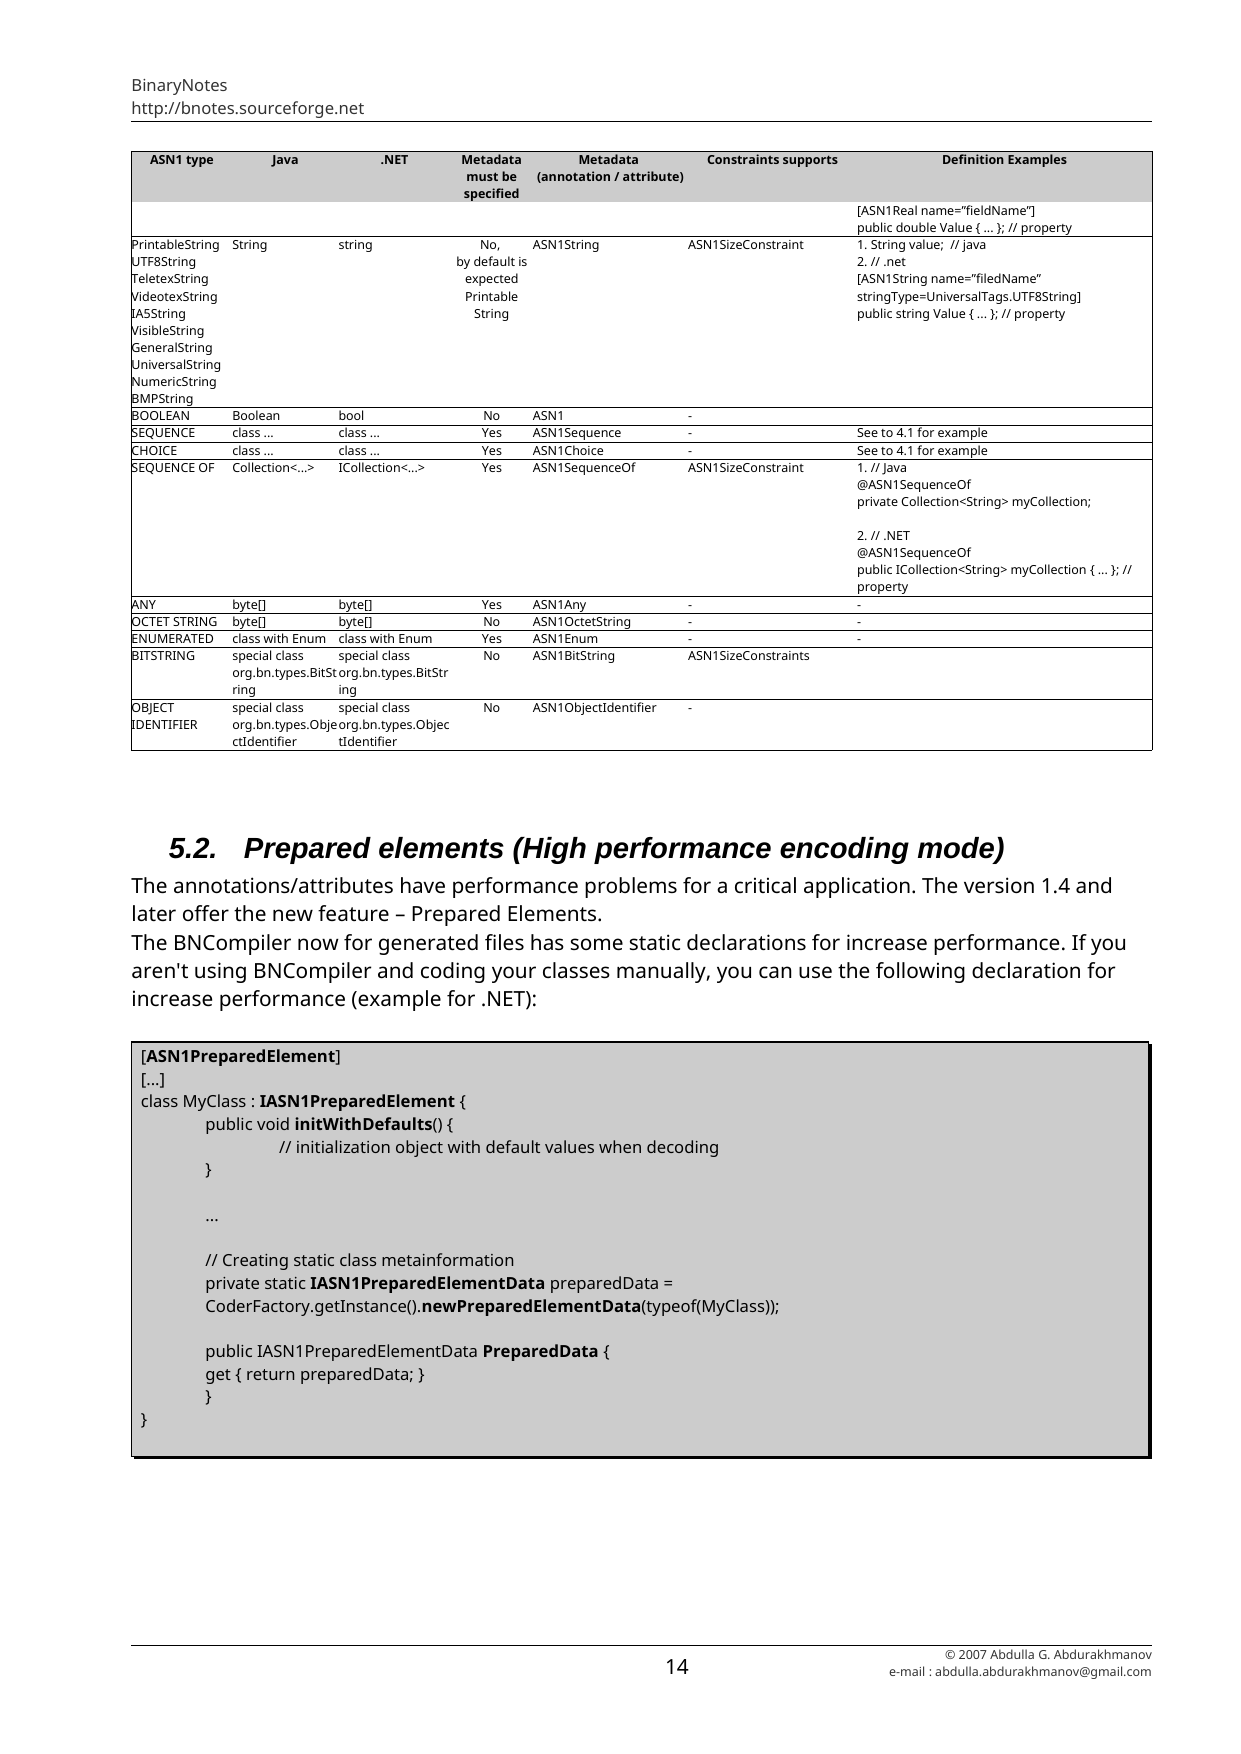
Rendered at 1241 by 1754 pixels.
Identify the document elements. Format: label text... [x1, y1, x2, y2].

text } [132, 1405, 1148, 1427]
table_cell ASN1Sequence [533, 426, 688, 442]
table_cell OBJECT IDENTIFIER [132, 700, 232, 750]
table_cell Yes [451, 460, 533, 596]
table_cell ASN1SizeConstraint [688, 460, 857, 596]
text private static IASN1PreparedElementData preparedData = CoderFactory.getInstance().newPreparedElementData(typeof(MyClass)); [132, 1268, 1148, 1314]
table_cell - [688, 426, 857, 442]
table_cell byte[] [232, 597, 338, 613]
table_cell ASN1Choice [533, 443, 688, 459]
table_cell string [338, 237, 451, 407]
table_cell - [688, 443, 857, 459]
table_cell class ... [338, 443, 451, 459]
text } [132, 1155, 1148, 1178]
table_cell [857, 700, 1152, 750]
table_cell special class org.bn.types.BitString [232, 648, 338, 698]
table_cell Yes [451, 631, 533, 647]
table_cell ANY [132, 597, 232, 613]
table_cell class with Enum [338, 631, 451, 647]
table_cell See to 4.1 for example [857, 426, 1152, 442]
table_cell ASN1Enum [533, 631, 688, 647]
table_cell byte[] [338, 597, 451, 613]
table_cell [ASN1Real name=”fieldName”] public double Value { ... }; // property [857, 202, 1152, 236]
table_cell CHOICE [132, 443, 232, 459]
table_cell byte[] [232, 614, 338, 630]
table_cell byte[] [338, 614, 451, 630]
table_cell Collection<...> [232, 460, 338, 596]
table_cell 1. String value; // java 2. // .net [ASN1String name=”filedName” stringType=UniversalTags.UTF8String] public string Value { ... }; // property [857, 237, 1152, 407]
table_header ASN1 type [132, 152, 232, 202]
subtitle Prepared elements (High performance encoding mode) [169, 832, 1152, 864]
table_cell [232, 202, 338, 236]
table_cell 1. // Java @ASN1SequenceOf private Collection<String> myCollection; 2. // .NET @ASN1SequenceOf public ICollection<String> myCollection { ... }; // property [857, 460, 1152, 596]
text [ASN1PreparedElement] [132, 1043, 1148, 1064]
table_cell [533, 202, 688, 236]
table_cell Boolean [232, 408, 338, 424]
text The BNCompiler now for generated files has some static declarations for increase performance. If you aren't using BNCompiler and coding your classes manually, you can use the following declaration for increase performance (example for .NET): [131, 928, 1152, 1013]
table_cell - [688, 202, 857, 236]
table_cell - [857, 614, 1152, 630]
table_cell ASN1Any [533, 597, 688, 613]
table_cell - [688, 631, 857, 647]
table_cell ASN1BitString [533, 648, 688, 698]
table_cell No [451, 648, 533, 698]
table_cell BOOLEAN [132, 408, 232, 424]
table_cell ASN1OctetString [533, 614, 688, 630]
table_cell - [857, 597, 1152, 613]
table_cell special class org.bn.types.BitString [338, 648, 451, 698]
table_cell - [857, 631, 1152, 647]
table_cell No [451, 408, 533, 424]
table_cell ASN1String [533, 237, 688, 407]
table_cell SEQUENCE OF [132, 460, 232, 596]
text [...] [132, 1064, 1148, 1087]
table_header Constraints supports [688, 152, 857, 202]
text // initialization object with default values when decoding [132, 1132, 1148, 1155]
table_cell - [688, 614, 857, 630]
table_cell SEQUENCE [132, 426, 232, 442]
table_cell String [232, 237, 338, 407]
table_cell ASN1ObjectIdentifier [533, 700, 688, 750]
table_cell special class org.bn.types.ObjectIdentifier [232, 700, 338, 750]
table_cell Yes [451, 426, 533, 442]
table_cell See to 4.1 for example [857, 443, 1152, 459]
text // Creating static class metainformation [132, 1246, 1148, 1268]
table_cell No [451, 614, 533, 630]
text } [132, 1382, 1148, 1405]
table_cell ASN1SizeConstraint [688, 237, 857, 407]
table_cell No [451, 700, 533, 750]
text class MyClass : IASN1PreparedElement { [132, 1087, 1148, 1109]
table_cell ICollection<...> [338, 460, 451, 596]
table_cell Yes [451, 597, 533, 613]
text public void initWithDefaults() { [132, 1109, 1148, 1132]
table_header Definition Examples [857, 152, 1152, 202]
table_cell class with Enum [232, 631, 338, 647]
table_cell [132, 202, 232, 236]
table_cell ENUMERATED [132, 631, 232, 647]
table_cell Yes [451, 443, 533, 459]
table_cell - [688, 408, 857, 424]
table_cell ASN1SequenceOf [533, 460, 688, 596]
table_cell class ... [338, 426, 451, 442]
table_header Metadata (annotation / attribute) [533, 152, 688, 202]
table_cell class ... [232, 426, 338, 442]
table_cell [451, 202, 533, 236]
table_header Metadata must be specified [451, 152, 533, 202]
table_cell bool [338, 408, 451, 424]
text get { return preparedData; } [132, 1359, 1148, 1382]
table_cell No, by default is expected Printable String [451, 237, 533, 407]
text public IASN1PreparedElementData PreparedData { [132, 1337, 1148, 1359]
table_cell ASN1SizeConstraints [688, 648, 857, 698]
table_cell PrintableString UTF8String TeletexString VideotexString IA5String VisibleString GeneralString UniversalString NumericString BMPString [132, 237, 232, 407]
table_cell BITSTRING [132, 648, 232, 698]
text ... [132, 1200, 1148, 1223]
text The annotations/attributes have performance problems for a critical application. The version 1.4 and later offer the new feature – Prepared Elements. [131, 871, 1152, 928]
table_cell - [688, 597, 857, 613]
table_cell [857, 648, 1152, 698]
table_cell ASN1 [533, 408, 688, 424]
table_cell special class org.bn.types.ObjectIdentifier [338, 700, 451, 750]
table_cell [338, 202, 451, 236]
table_header .NET [338, 152, 451, 202]
table_cell - [688, 700, 857, 750]
table_cell class ... [232, 443, 338, 459]
table_header Java [232, 152, 338, 202]
table_cell OCTET STRING [132, 614, 232, 630]
table_cell [857, 408, 1152, 424]
